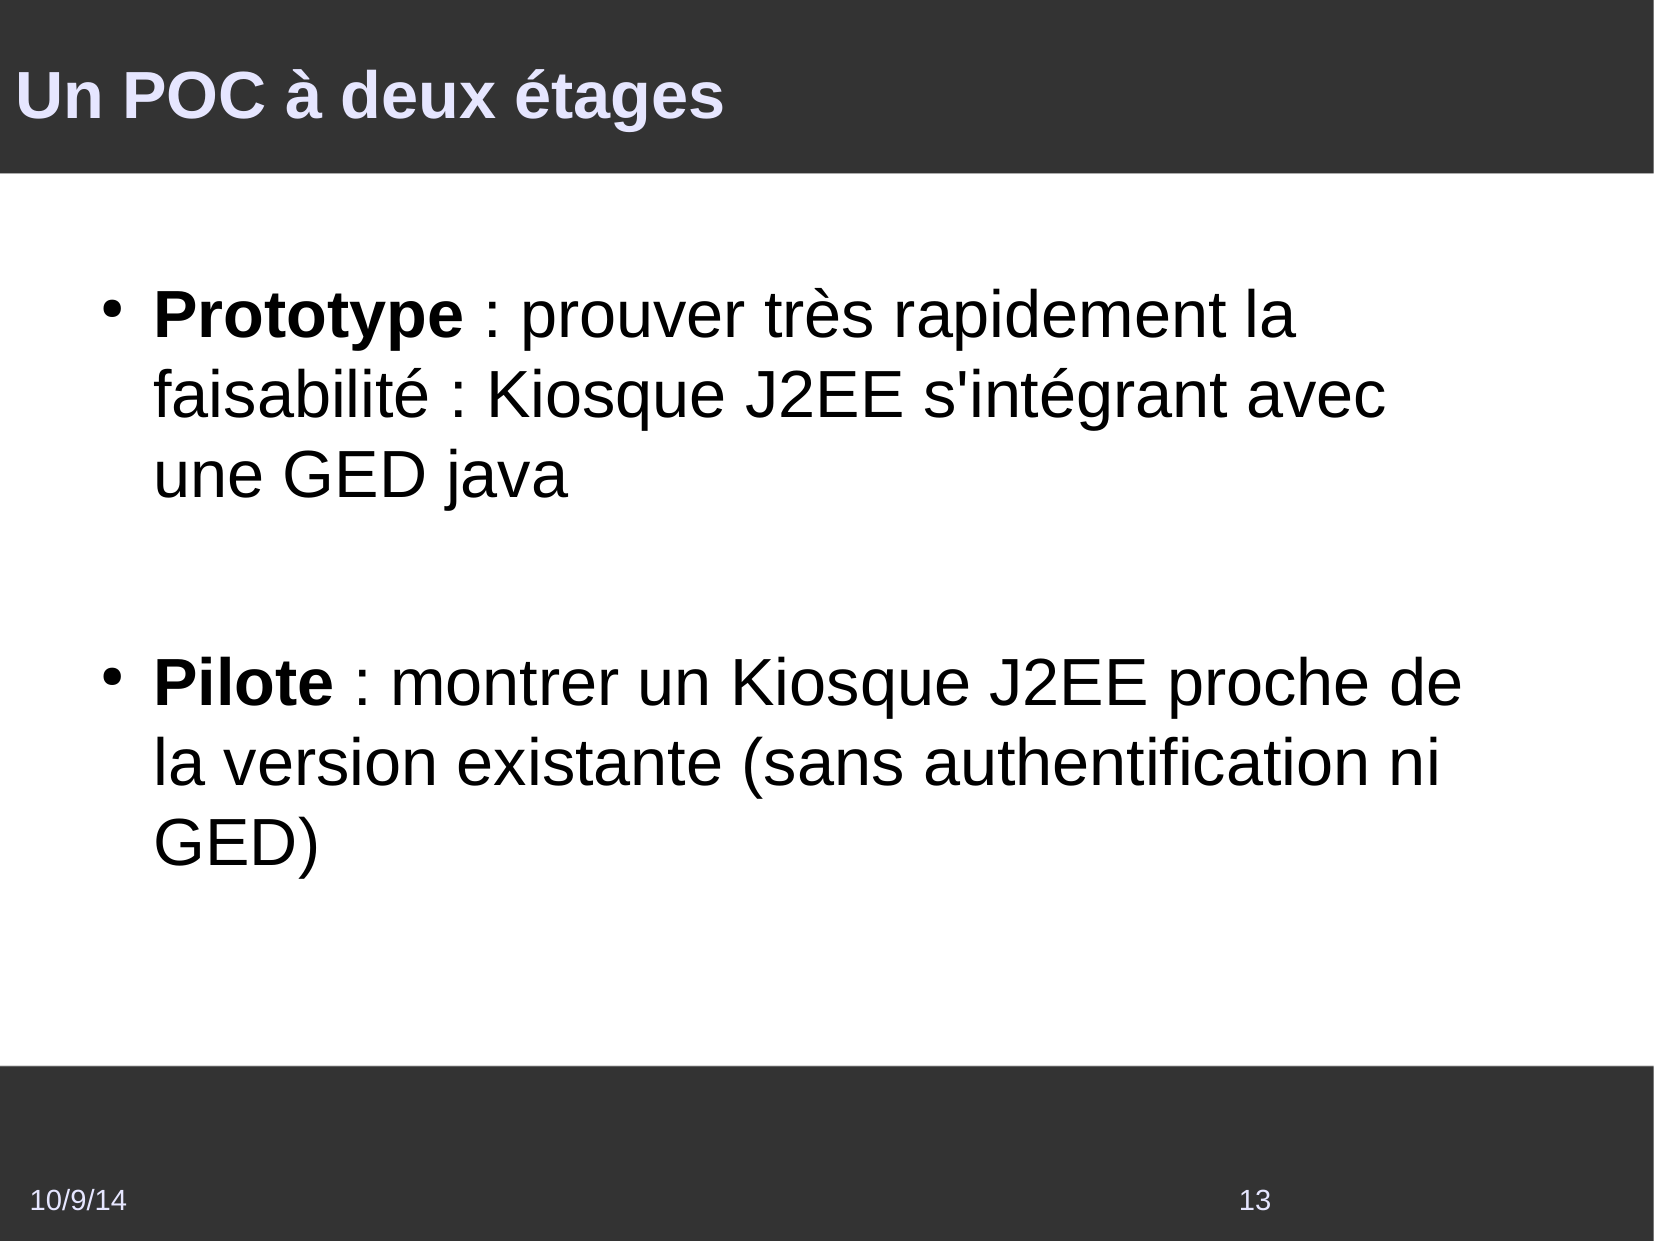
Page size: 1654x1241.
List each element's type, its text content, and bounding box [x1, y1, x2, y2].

text_box 10/9/14 [29, 1181, 566, 1241]
list Prototype : prouver très rapidement la faisabilité : Kiosque J2EE s'intégrant avec une GED java Pilote : montrer un Kiosque J2EE proche de la version existante (sans authentification ni GED) [11, 270, 1501, 991]
picture [0, 0, 1654, 1241]
text_box [1238, 1181, 1625, 1241]
title Un POC à deux étages [15, 18, 1216, 166]
